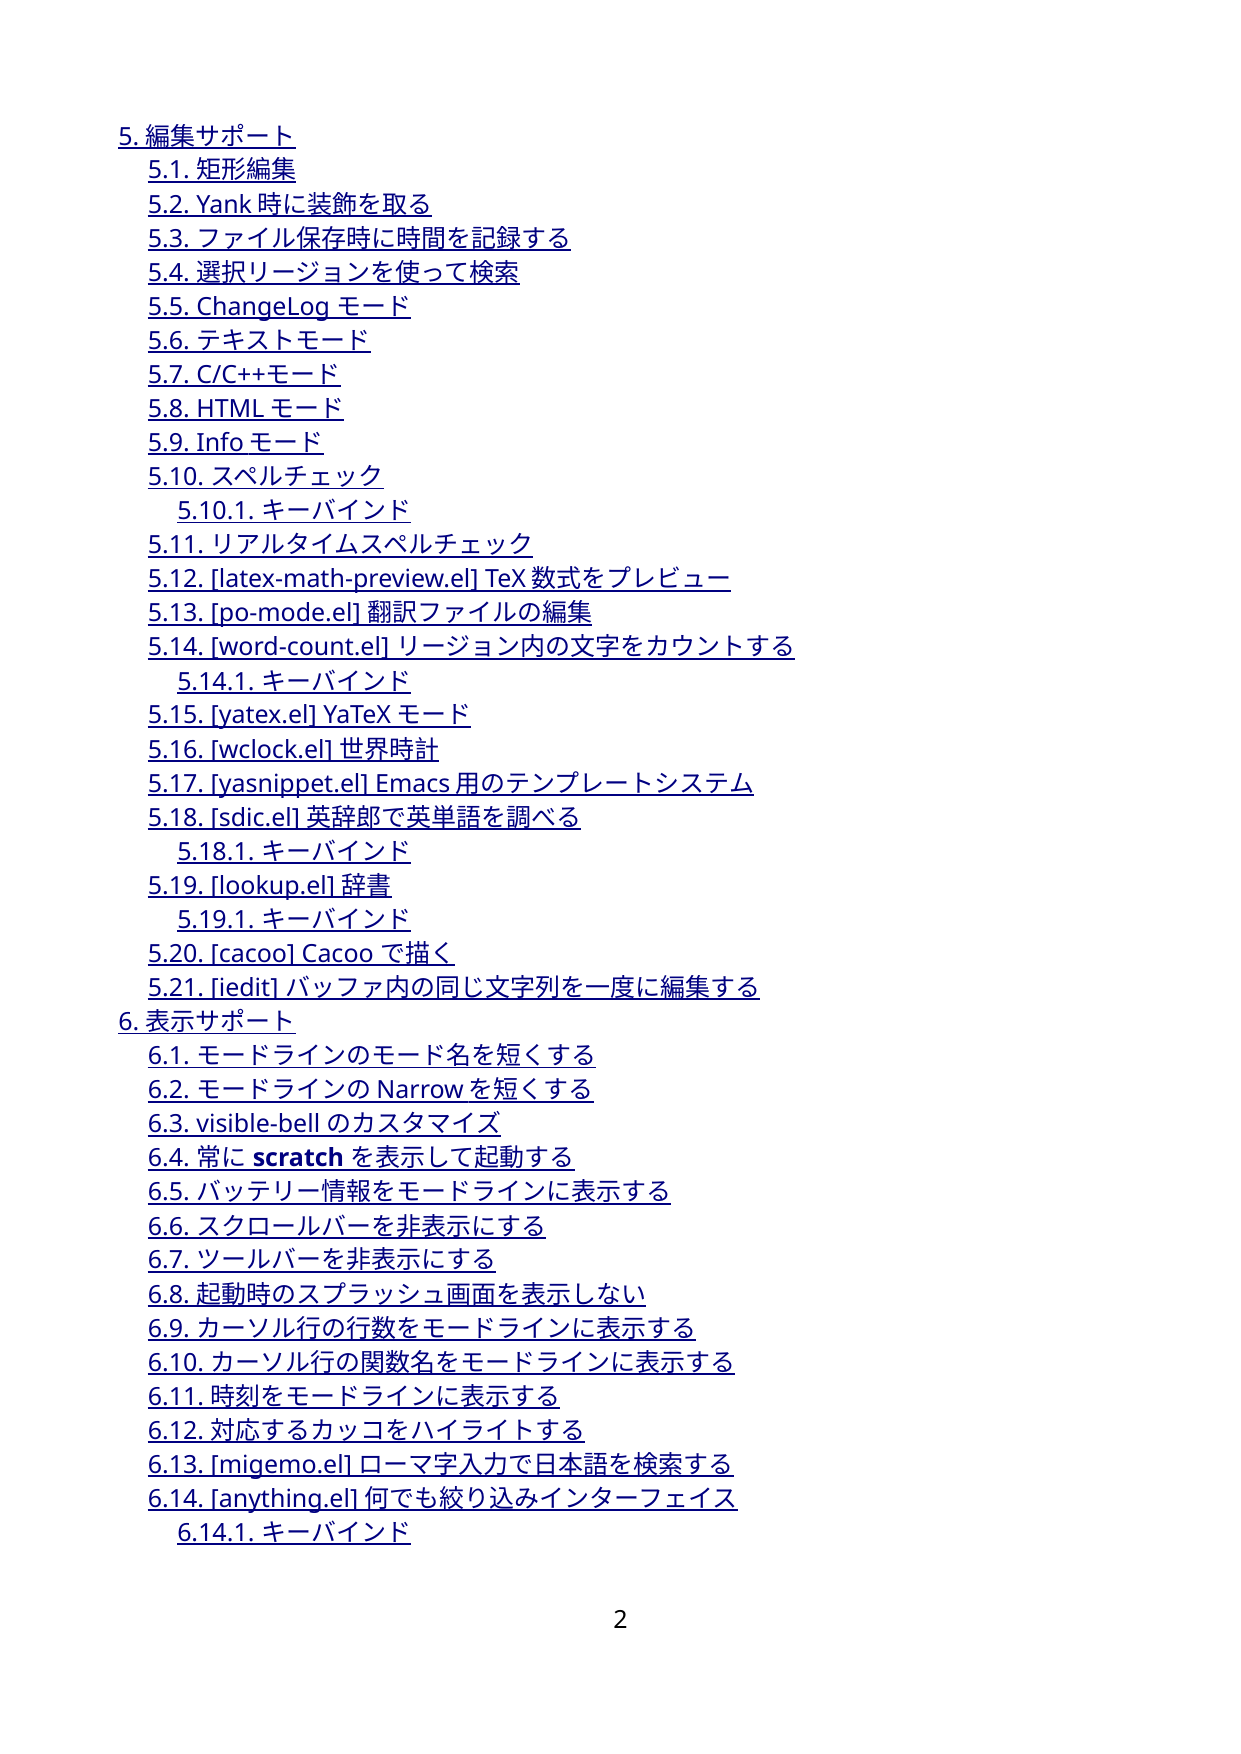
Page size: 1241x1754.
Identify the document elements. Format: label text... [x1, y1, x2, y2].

text 5.11. リアルタイムスペルチェック [148, 527, 1122, 561]
text 6.6. スクロールバーを非表示にする [148, 1208, 1122, 1242]
text 6.12. 対応するカッコをハイライトする [148, 1412, 1122, 1447]
text 6.14. [anything.el] 何でも絞り込みインターフェイス [148, 1481, 1122, 1515]
text 5.18.1. キーバインド [177, 833, 1122, 867]
text 5.20. [cacoo] Cacoo で描く [148, 936, 1122, 970]
text 6.11. 時刻をモードラインに表示する [148, 1378, 1122, 1412]
text 6.2. モードラインのNarrowを短くする [148, 1072, 1122, 1106]
text 5.21. [iedit] バッファ内の同じ文字列を一度に編集する [148, 970, 1122, 1004]
text 6.8. 起動時のスプラッシュ画面を表示しない [148, 1276, 1122, 1310]
text 5.8. HTMLモード [148, 391, 1122, 425]
text 5.14. [word-count.el] リージョン内の文字をカウントする [148, 629, 1122, 663]
text 5.14.1. キーバインド [177, 663, 1122, 697]
text 5.18. [sdic.el] 英辞郎で英単語を調べる [148, 799, 1122, 833]
text 5.12. [latex-math-preview.el] TeX数式をプレビュー [148, 561, 1122, 595]
text 5.2. Yank時に装飾を取る [148, 186, 1122, 220]
text 5.5. ChangeLog モード [148, 288, 1122, 322]
text 5.3. ファイル保存時に時間を記録する [148, 220, 1122, 254]
text 6. 表示サポート [118, 1004, 1122, 1038]
text 6.13. [migemo.el] ローマ字入力で日本語を検索する [148, 1447, 1122, 1481]
text 5.17. [yasnippet.el] Emacs用のテンプレートシステム [148, 765, 1122, 799]
text 5.15. [yatex.el] YaTeXモード [148, 697, 1122, 731]
text 6.4. 常に scratch を表示して起動する [148, 1140, 1122, 1174]
text 6.3. visible-bell のカスタマイズ [148, 1106, 1122, 1140]
text 6.5. バッテリー情報をモードラインに表示する [148, 1174, 1122, 1208]
text 5.16. [wclock.el] 世界時計 [148, 731, 1122, 765]
text 6.1. モードラインのモード名を短くする [148, 1038, 1122, 1072]
text 5.9. Infoモード [148, 425, 1122, 459]
text 5.7. C/C++モード [148, 357, 1122, 391]
text 5.1. 矩形編集 [148, 152, 1122, 186]
text 6.7. ツールバーを非表示にする [148, 1242, 1122, 1276]
text 5.6. テキストモード [148, 322, 1122, 357]
text 5.10. スペルチェック [148, 459, 1122, 493]
text 6.14.1. キーバインド [177, 1515, 1122, 1549]
text 6.10. カーソル行の関数名をモードラインに表示する [148, 1344, 1122, 1378]
text 5.10.1. キーバインド [177, 493, 1122, 527]
text 5.19.1. キーバインド [177, 902, 1122, 936]
text 6.9. カーソル行の行数をモードラインに表示する [148, 1310, 1122, 1344]
text 5.13. [po-mode.el] 翻訳ファイルの編集 [148, 595, 1122, 629]
text 5.19. [lookup.el] 辞書 [148, 867, 1122, 902]
text 5.4. 選択リージョンを使って検索 [148, 254, 1122, 288]
text 5. 編集サポート [118, 118, 1122, 152]
